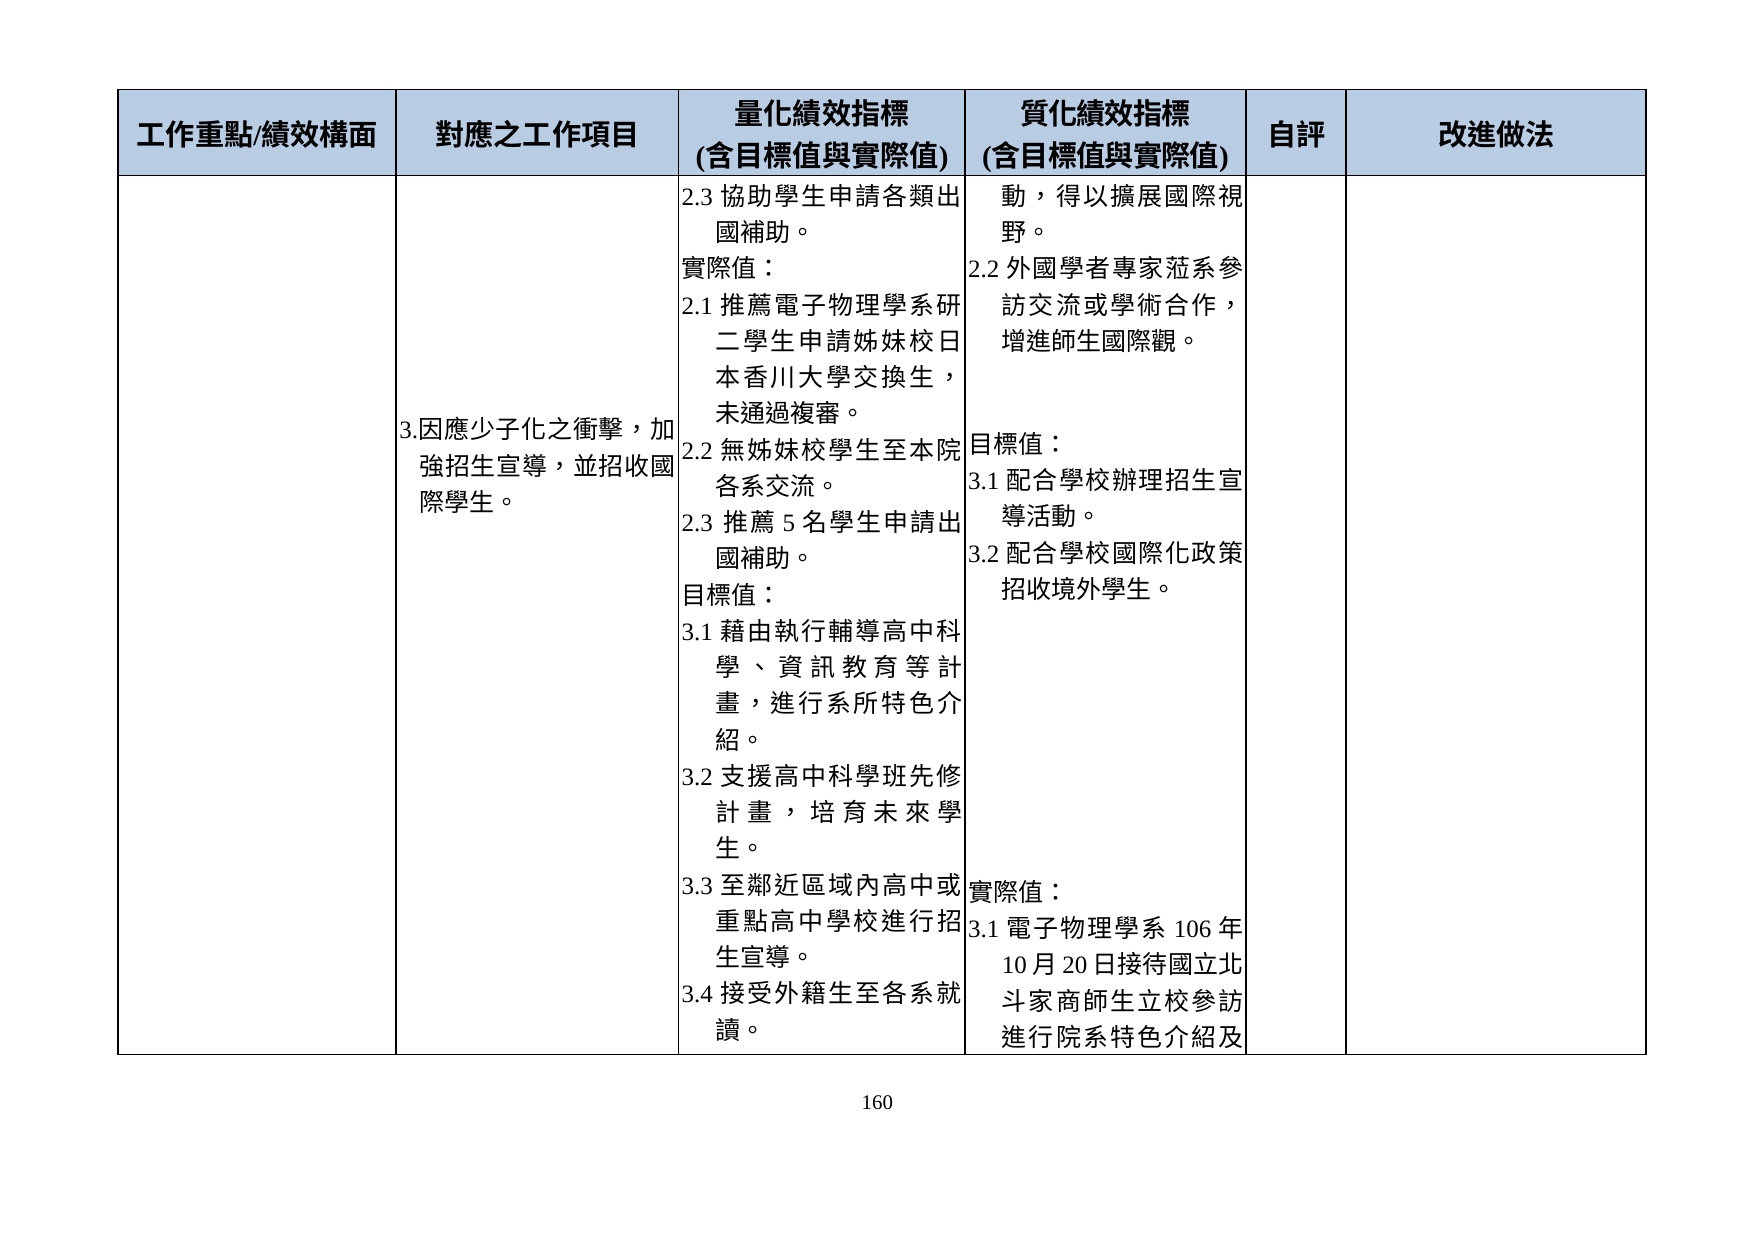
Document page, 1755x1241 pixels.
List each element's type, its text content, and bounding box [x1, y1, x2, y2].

table_cell [1347, 176, 1645, 1053]
table_cell 3.因應少子化之衝擊，加強招生宣導，並招收國際學生。 [397, 176, 678, 1053]
table_cell 動，得以擴展國際視野。 2.2外國學者專家蒞系參訪交流或學術合作，增進師生國際觀。 目標值： 3.1配合學校辦理招生宣導活動。 3.2配合學校國際化政策招收境外學生。 實際值： 3.1電子物理學系106年10月20日接待國立北斗家商師生立校參訪進行院系特色介紹及 [966, 176, 1245, 1053]
table_header 量化績效指標 (含目標值與實際值) [679, 90, 964, 175]
table_cell [1247, 176, 1345, 1053]
table_header 質化績效指標 (含目標值與實際值) [966, 90, 1245, 175]
table_cell 2.3協助學生申請各類出國補助。 實際值： 2.1推薦電子物理學系研二學生申請姊妹校日本香川大學交換生，未通過複審。 2.2無姊妹校學生至本院各系交流。 2.3 推薦5名學生申請出國補助。 目標值： 3.1藉由執行輔導高中科學、資訊教育等計畫，進行系所特色介紹。 3.2支援高中科學班先修計畫，培育未來學生。 3.3至鄰近區域內高中或重點高中學校進行招生宣導。 3.4接受外籍生至各系就讀。 [679, 176, 964, 1053]
table_cell [119, 176, 395, 1053]
table_header 自評 [1247, 90, 1345, 175]
table_header 工作重點/績效構面 [119, 90, 395, 175]
table_header 對應之工作項目 [397, 90, 678, 175]
table_header 改進做法 [1347, 90, 1645, 175]
